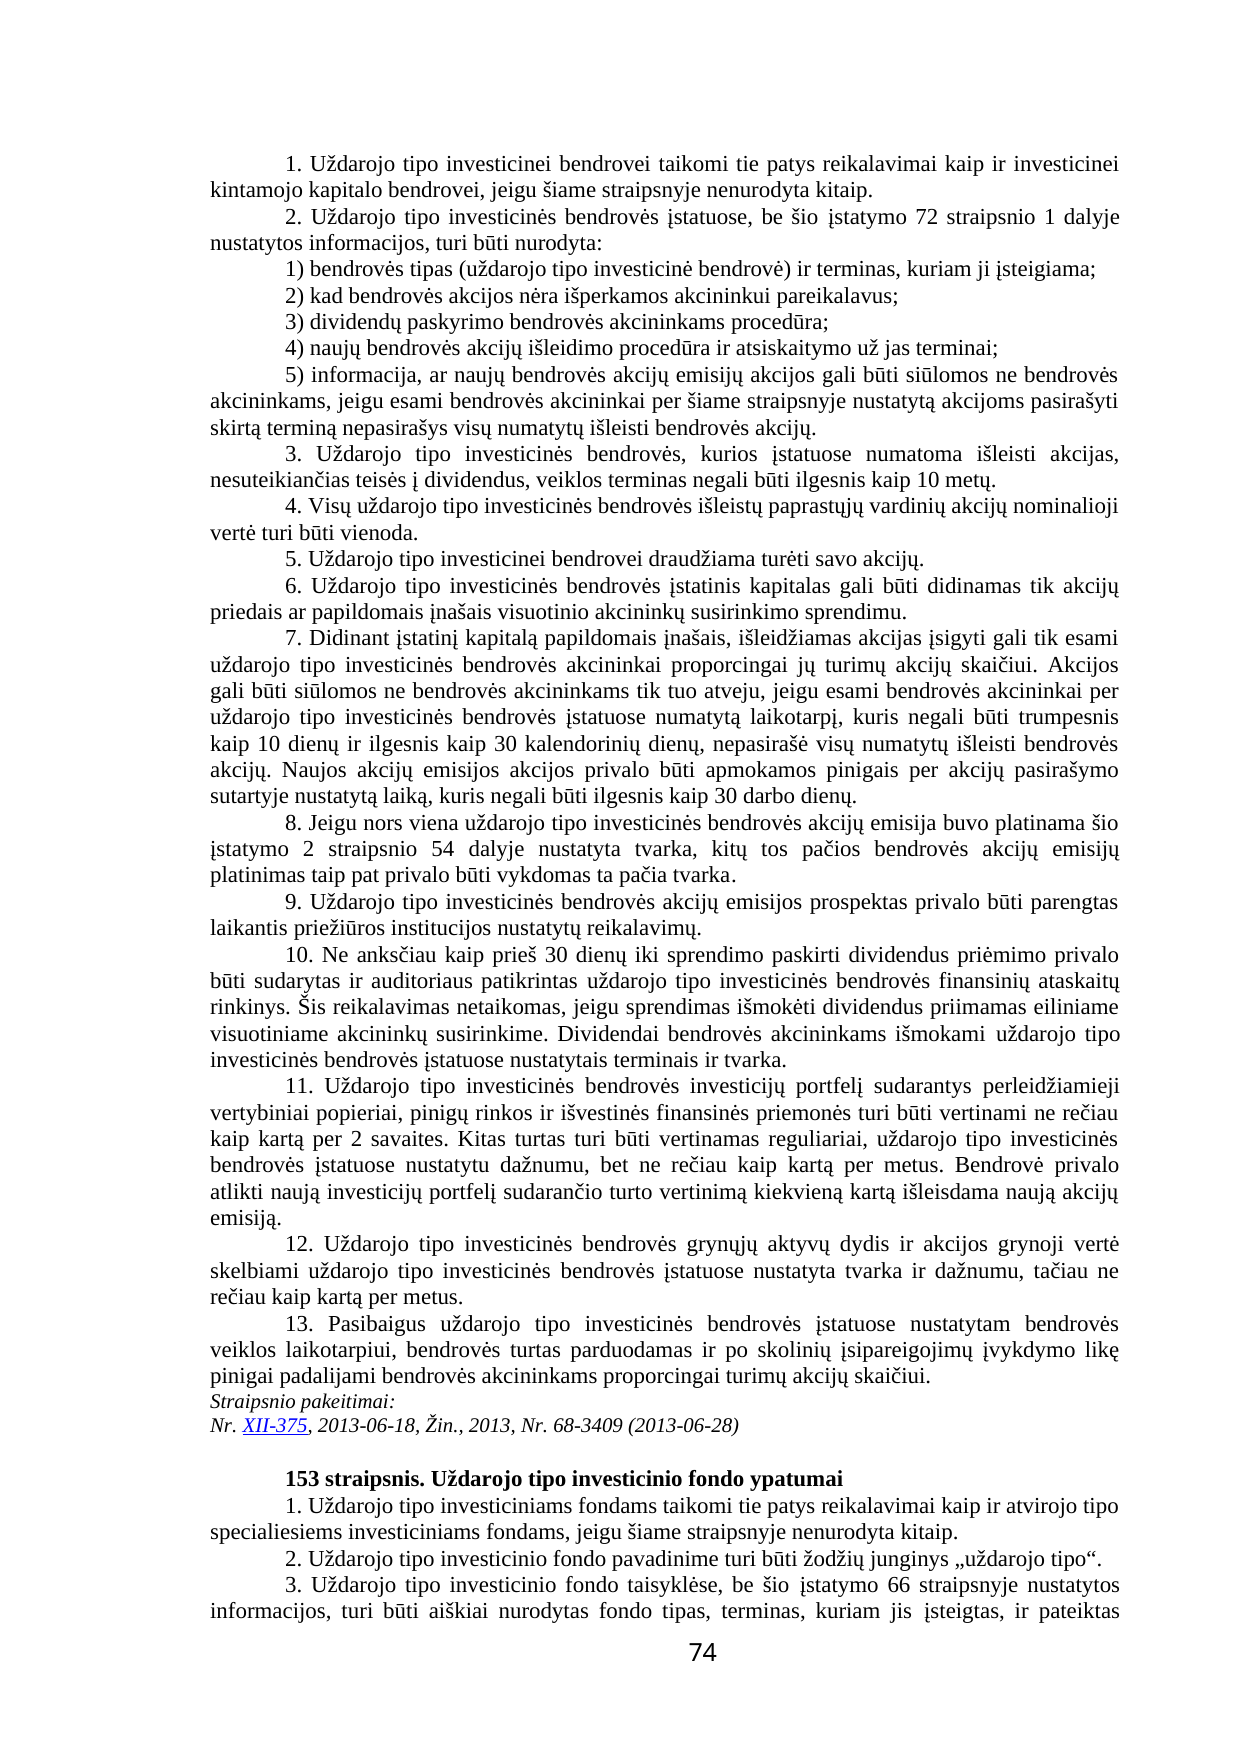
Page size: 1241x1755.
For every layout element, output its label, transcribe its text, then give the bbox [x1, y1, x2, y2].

text Nr. XII-375, 2013-06-18, Žin., 2013, Nr. 68-3409 (2013-06-28) [210, 1413, 1120, 1437]
text 7. Didinant įstatinį kapitalą papildomais įnašais, išleidžiamas akcijas įsigyti gali tik esami uždarojo tipo investicinės bendrovės akcininkai proporcingai jų turimų akcijų skaičiui. Akcijos gali būti siūlomos ne bendrovės akcininkams tik tuo atveju, jeigu esami bendrovės akcininkai per uždarojo tipo investicinės bendrovės įstatuose numatytą laikotarpį, kuris negali būti trumpesnis kaip 10 dienų ir ilgesnis kaip 30 kalendorinių dienų, nepasirašė visų numatytų išleisti bendrovės akcijų. Naujos akcijų emisijos akcijos privalo būti apmokamos pinigais per akcijų pasirašymo sutartyje nustatytą laiką, kuris negali būti ilgesnis kaip 30 darbo dienų. [210, 624, 1120, 809]
text 3. Uždarojo tipo investicinės bendrovės, kurios įstatuose numatoma išleisti akcijas, nesuteikiančias teisės į dividendus, veiklos terminas negali būti ilgesnis kaip 10 metų. [210, 440, 1120, 493]
text 13. Pasibaigus uždarojo tipo investicinės bendrovės įstatuose nustatytam bendrovės veiklos laikotarpiui, bendrovės turtas parduodamas ir po skolinių įsipareigojimų įvykdymo likę pinigai padalijami bendrovės akcininkams proporcingai turimų akcijų skaičiui. [210, 1309, 1120, 1389]
text 4) naujų bendrovės akcijų išleidimo procedūra ir atsiskaitymo už jas terminai; [210, 334, 1120, 361]
text 8. Jeigu nors viena uždarojo tipo investicinės bendrovės akcijų emisija buvo platinama šio įstatymo 2 straipsnio 54 dalyje nustatyta tvarka, kitų tos pačios bendrovės akcijų emisijų platinimas taip pat privalo būti vykdomas ta pačia tvarka. [210, 809, 1120, 888]
text 3. Uždarojo tipo investicinio fondo taisyklėse, be šio įstatymo 66 straipsnyje nustatytos informacijos, turi būti aiškiai nurodytas fondo tipas, terminas, kuriam jis įsteigtas, ir pateiktas [210, 1571, 1120, 1624]
text 9. Uždarojo tipo investicinės bendrovės akcijų emisijos prospektas privalo būti parengtas laikantis priežiūros institucijos nustatytų reikalavimų. [210, 888, 1120, 941]
text Straipsnio pakeitimai: [210, 1389, 1120, 1413]
text 2) kad bendrovės akcijos nėra išperkamos akcininkui pareikalavus; [210, 282, 1120, 308]
text 12. uždarojo tipo investicinės bendrovės grynųjų aktyvų dydis ir akcijos grynoji vertė skelbiami uždarojo tipo investicinės bendrovės įstatuose nustatyta tvarka ir dažnumu, tačiau ne rečiau kaip kartą per metus. [210, 1231, 1120, 1309]
text 5. Uždarojo tipo investicinei bendrovei draudžiama turėti savo akcijų. [210, 545, 1120, 572]
text 1) bendrovės tipas (uždarojo tipo investicinė bendrovė) ir terminas, kuriam ji įsteigiama; [210, 255, 1120, 282]
text 6. Uždarojo tipo investicinės bendrovės įstatinis kapitalas gali būti didinamas tik akcijų priedais ar papildomais įnašais visuotinio akcininkų susirinkimo sprendimu. [210, 572, 1120, 624]
text 11. Uždarojo tipo investicinės bendrovės investicijų portfelį sudarantys perleidžiamieji vertybiniai popieriai, pinigų rinkos ir išvestinės finansinės priemonės turi būti vertinami ne rečiau kaip kartą per 2 savaites. Kitas turtas turi būti vertinamas reguliariai, uždarojo tipo investicinės bendrovės įstatuose nustatytu dažnumu, bet ne rečiau kaip kartą per metus. Bendrovė privalo atlikti naują investicijų portfelį sudarančio turto vertinimą kiekvieną kartą išleisdama naują akcijų emisiją. [210, 1072, 1120, 1231]
text 153 straipsnis. Uždarojo tipo investicinio fondo ypatumai [210, 1466, 1120, 1492]
text 2. Uždarojo tipo investicinės bendrovės įstatuose, be šio įstatymo 72 straipsnio 1 dalyje nustatytos informacijos, turi būti nurodyta: [210, 203, 1120, 255]
text 1. Uždarojo tipo investicinei bendrovei taikomi tie patys reikalavimai kaip ir investicinei kintamojo kapitalo bendrovei, jeigu šiame straipsnyje nenurodyta kitaip. [210, 150, 1120, 203]
text 5) informacija, ar naujų bendrovės akcijų emisijų akcijos gali būti siūlomos ne bendrovės akcininkams, jeigu esami bendrovės akcininkai per šiame straipsnyje nustatytą akcijoms pasirašyti skirtą terminą nepasirašys visų numatytų išleisti bendrovės akcijų. [210, 361, 1120, 440]
text 3) dividendų paskyrimo bendrovės akcininkams procedūra; [210, 308, 1120, 334]
text 10. Ne anksčiau kaip prieš 30 dienų iki sprendimo paskirti dividendus priėmimo privalo būti sudarytas ir auditoriaus patikrintas uždarojo tipo investicinės bendrovės finansinių ataskaitų rinkinys. Šis reikalavimas netaikomas, jeigu sprendimas išmokėti dividendus priimamas eiliniame visuotiniame akcininkų susirinkime. Dividendai bendrovės akcininkams išmokami uždarojo tipo investicinės bendrovės įstatuose nustatytais terminais ir tvarka. [210, 941, 1120, 1072]
text 2. Uždarojo tipo investicinio fondo pavadinime turi būti žodžių junginys „uždarojo tipo“. [210, 1544, 1120, 1571]
text 1. Uždarojo tipo investiciniams fondams taikomi tie patys reikalavimai kaip ir atvirojo tipo specialiesiems investiciniams fondams, jeigu šiame straipsnyje nenurodyta kitaip. [210, 1492, 1120, 1544]
text 4. Visų uždarojo tipo investicinės bendrovės išleistų paprastųjų vardinių akcijų nominalioji vertė turi būti vienoda. [210, 493, 1120, 545]
